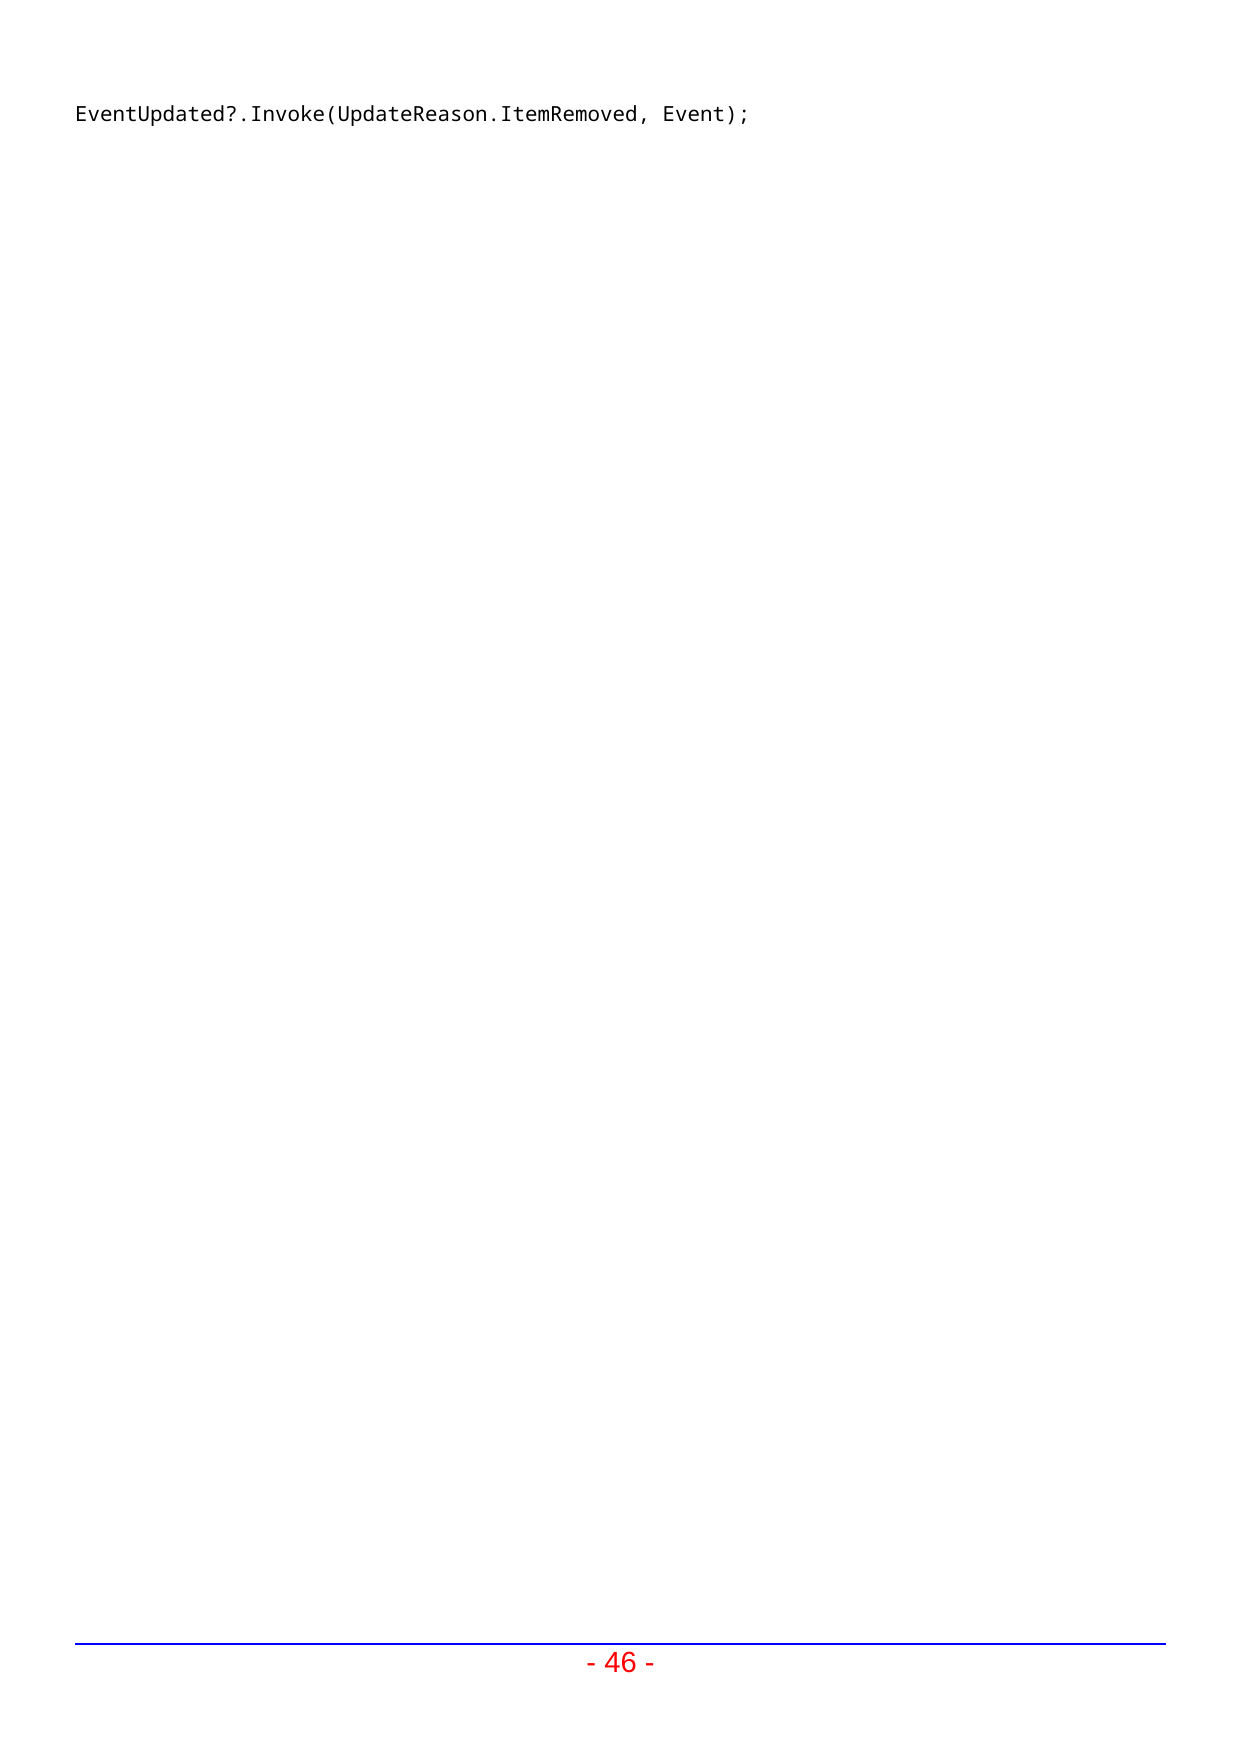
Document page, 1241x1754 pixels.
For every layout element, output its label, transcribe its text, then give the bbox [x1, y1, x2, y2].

text EventUpdated?.Invoke(UpdateReason.ItemRemoved, Event); [75, 99, 1166, 127]
